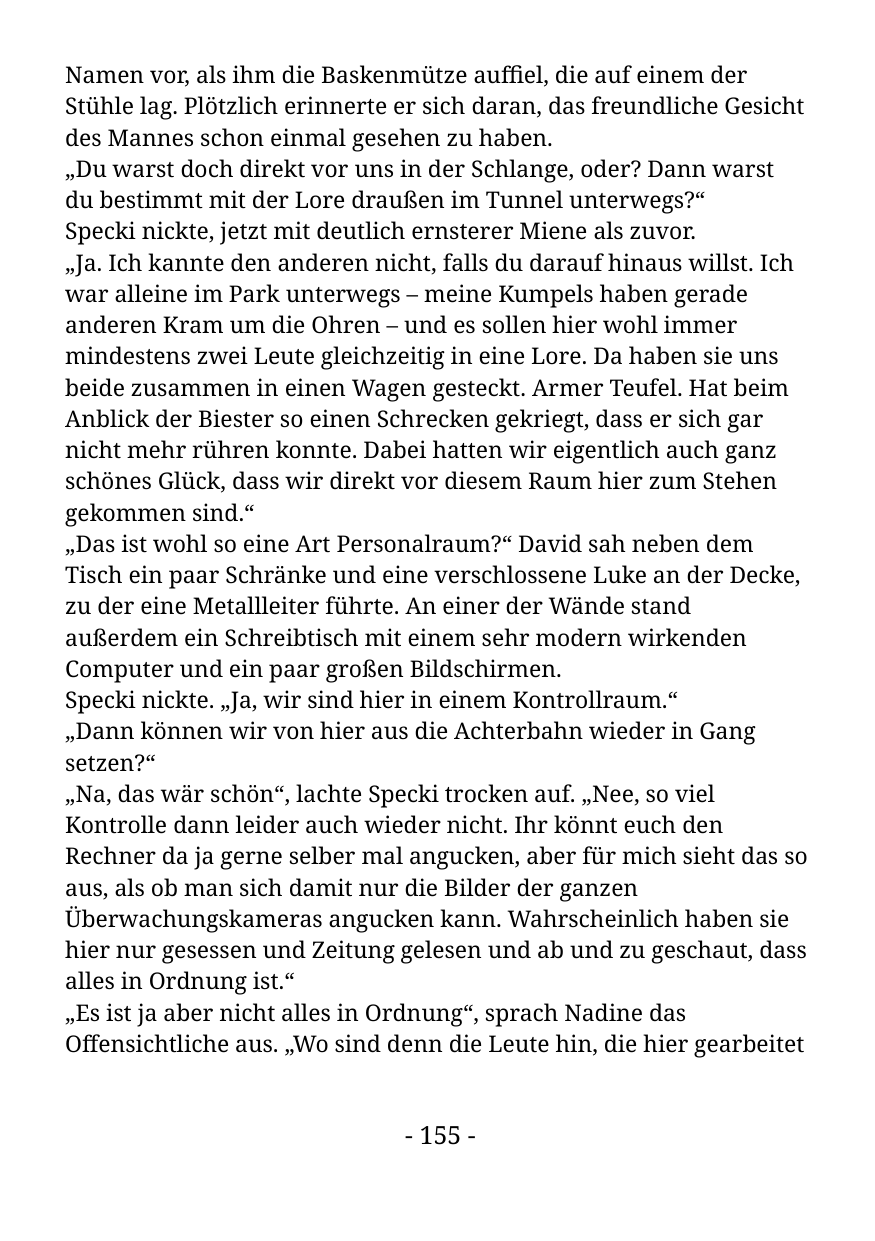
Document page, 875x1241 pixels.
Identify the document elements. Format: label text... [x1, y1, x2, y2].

text Specki nickte. „Ja, wir sind hier in einem Kontrollraum.“ „Dann können wir von hier aus die Achterbahn wieder in Gang setzen?“ „Na, das wär schön“, lachte Specki trocken auf. „Nee, so viel Kontrolle dann leider auch wieder nicht. Ihr könnt euch den Rechner da ja gerne selber mal angucken, aber für mich sieht das so aus, als ob man sich damit nur die Bilder der ganzen Überwachungskameras angucken kann. Wahrscheinlich haben sie hier nur gesessen und Zeitung gelesen und ab und zu geschaut, dass alles in Ordnung ist.“ „Es ist ja aber nicht alles in Ordnung“, sprach Nadine das Offensichtliche aus. „Wo sind denn die Leute hin, die hier gearbeitet [65, 684, 809, 1059]
text Namen vor, als ihm die Baskenmütze auffiel, die auf einem der Stühle lag. Plötzlich erinnerte er sich daran, das freundliche Gesicht des Mannes schon einmal gesehen zu haben. „Du warst doch direkt vor uns in der Schlange, oder? Dann warst du bestimmt mit der Lore draußen im Tunnel unterwegs?“ Specki nickte, jetzt mit deutlich ernsterer Miene als zuvor. „Ja. Ich kannte den anderen nicht, falls du darauf hinaus willst. Ich war alleine im Park unterwegs – meine Kumpels haben gerade anderen Kram um die Ohren – und es sollen hier wohl immer mindestens zwei Leute gleichzeitig in eine Lore. Da haben sie uns beide zusammen in einen Wagen gesteckt. Armer Teufel. Hat beim Anblick der Biester so einen Schrecken gekriegt, dass er sich gar nicht mehr rühren konnte. Dabei hatten wir eigentlich auch ganz schönes Glück, dass wir direkt vor diesem Raum hier zum Stehen gekommen sind.“ „Das ist wohl so eine Art Personalraum?“ David sah neben dem Tisch ein paar Schränke und eine verschlossene Luke an der Decke, zu der eine Metallleiter führte. An einer der Wände stand außerdem ein Schreibtisch mit einem sehr modern wirkenden Computer und ein paar großen Bildschirmen. [65, 59, 809, 684]
